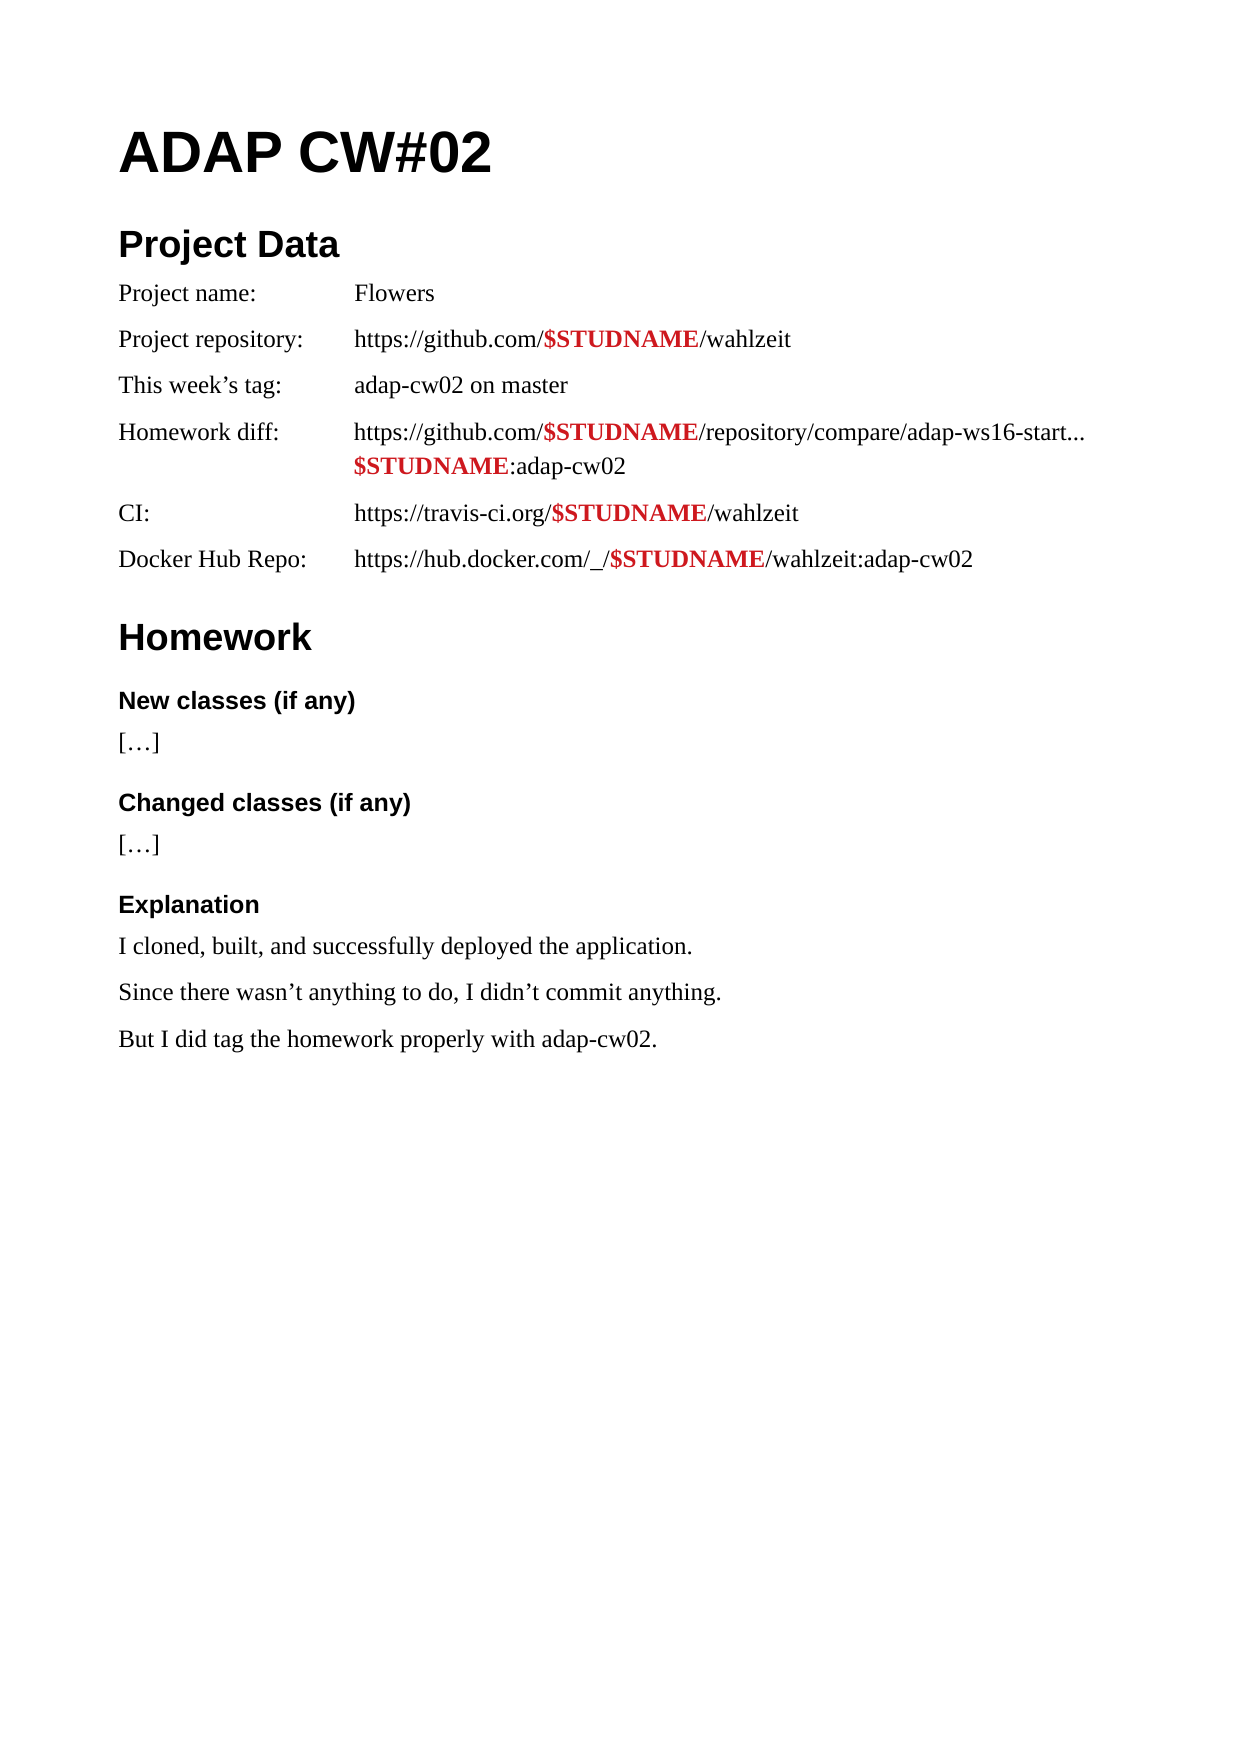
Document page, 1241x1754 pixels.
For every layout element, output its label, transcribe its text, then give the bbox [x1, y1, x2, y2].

text Project repository: https://github.com/$STUDNAME/wahlzeit [118, 324, 1122, 353]
text […] [118, 829, 1122, 858]
title ADAP CW#02 [118, 118, 1122, 185]
text This week’s tag: adap-cw02 on master [118, 371, 1122, 399]
text Docker Hub Repo: https://hub.docker.com/_/$STUDNAME/wahlzeit:adap-cw02 [118, 544, 1122, 573]
subtitle Changed classes (if any) [118, 788, 1122, 817]
text Project name: Flowers [118, 278, 1122, 307]
text I cloned, built, and successfully deployed the application. [118, 931, 1122, 960]
text Since there wasn’t anything to do, I didn’t commit anything. [118, 977, 1122, 1006]
text […] [118, 727, 1122, 756]
subtitle New classes (if any) [118, 686, 1122, 714]
subtitle Explanation [118, 890, 1122, 919]
text CI: https://travis-ci.org/$STUDNAME/wahlzeit [118, 498, 1122, 526]
text Homework diff: https://github.com/$STUDNAME/repository/compare/adap-ws16-start...$STUDNAME:adap-cw02 [118, 417, 1122, 480]
text But I did tag the homework properly with adap-cw02. [118, 1024, 1122, 1052]
subtitle Homework [118, 615, 1122, 659]
subtitle Project Data [118, 222, 1122, 266]
